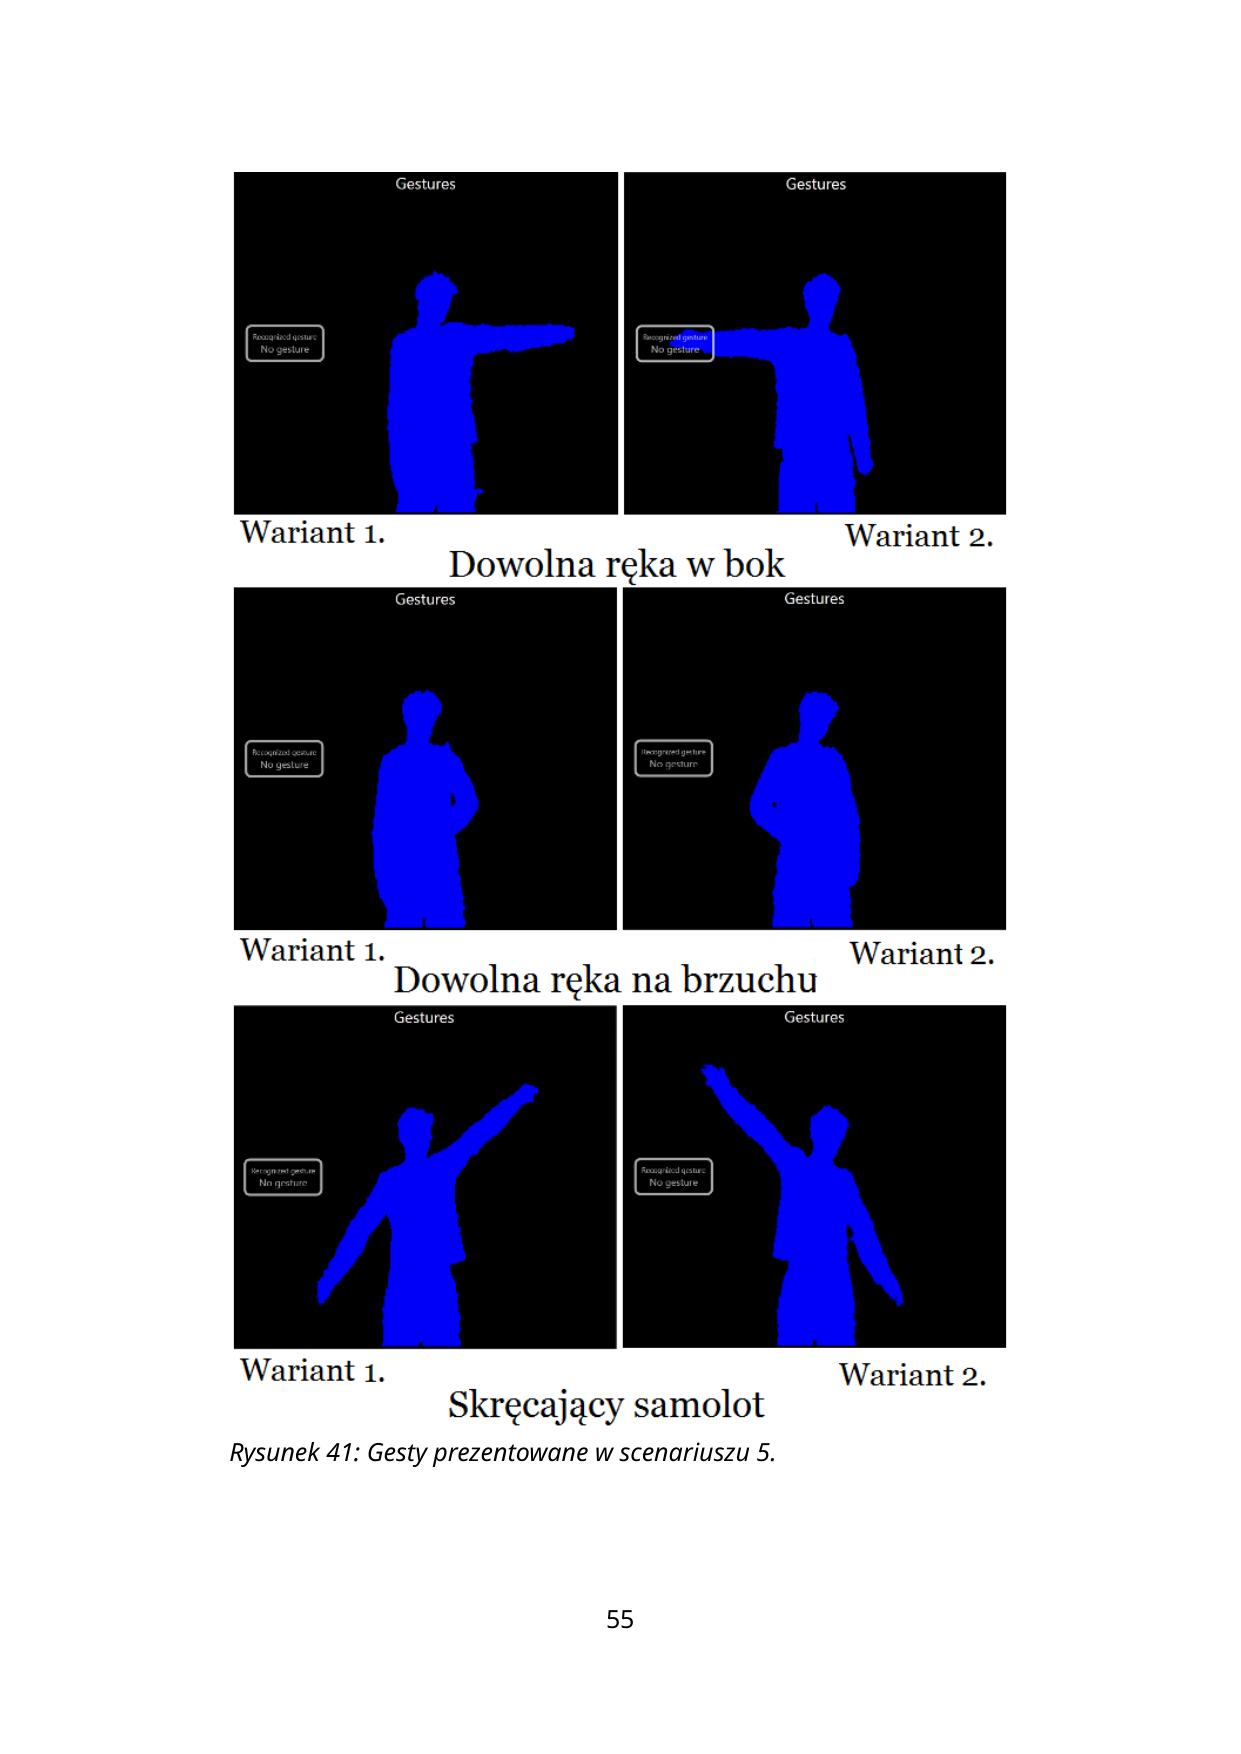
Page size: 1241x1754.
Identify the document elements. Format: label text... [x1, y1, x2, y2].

picture [233, 172, 1007, 1436]
text Rysunek 41: Gesty prezentowane w scenariuszu 5. [229, 1436, 1011, 1469]
